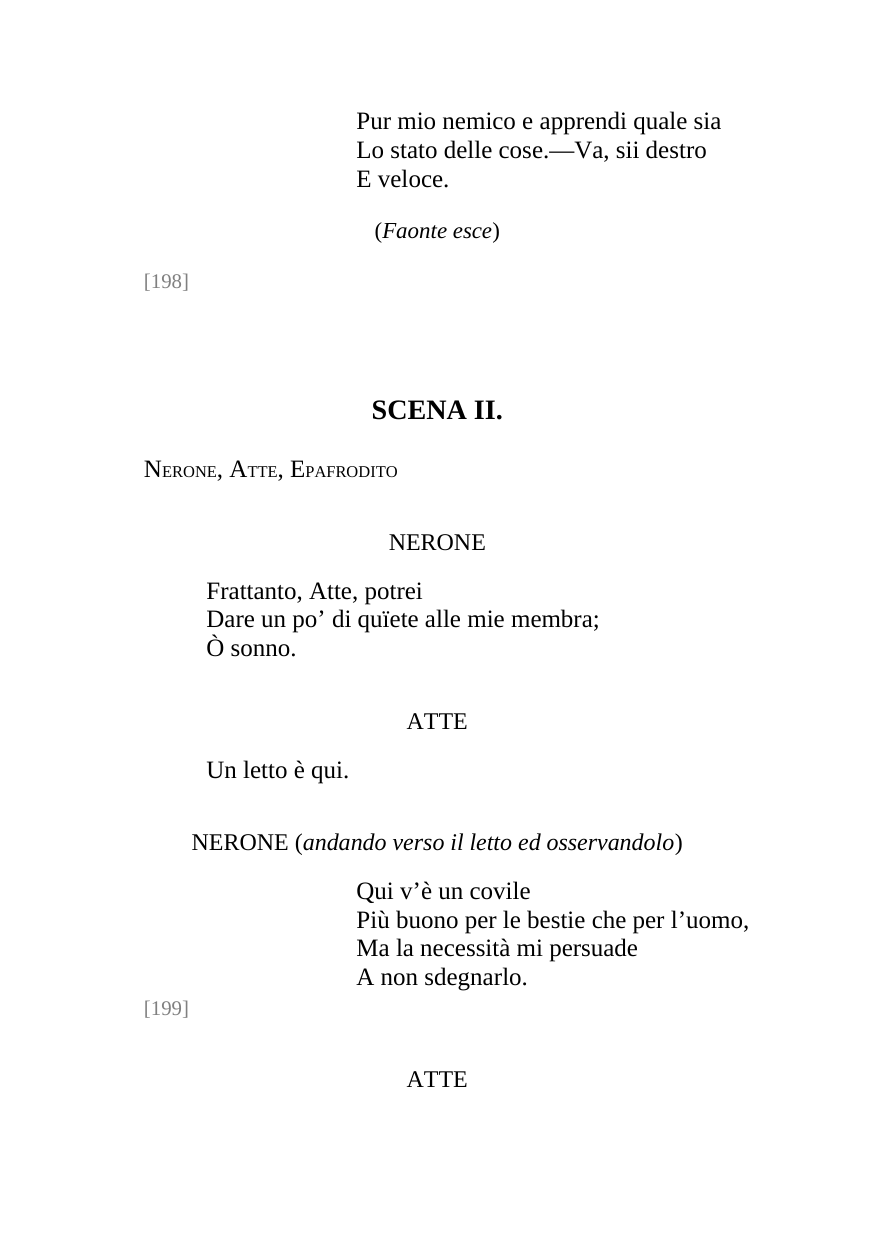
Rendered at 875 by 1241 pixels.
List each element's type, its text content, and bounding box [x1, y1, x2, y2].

text NERONE [106, 528, 768, 556]
text ATTE [106, 707, 768, 735]
text NERONE (andando verso il letto ed osservandolo) [106, 828, 768, 856]
text Pur mio nemico e apprendi quale sia [106, 106, 768, 135]
text Frattanto, Atte, potrei [106, 576, 768, 604]
text [198] [106, 269, 768, 293]
text (Faonte esce) [106, 217, 768, 244]
text Qui v’è un covile [106, 876, 768, 905]
text Ma la necessità mi persuade [106, 933, 768, 962]
text Dare un po’ di quïete alle mie membra; [106, 604, 768, 633]
subtitle SCENA II. [106, 393, 768, 425]
text Ò sonno. [106, 633, 768, 662]
text Più buono per le bestie che per l’uomo, [106, 905, 768, 933]
text Nerone, Atte, Epafrodito [106, 454, 768, 483]
text E veloce. [106, 164, 768, 192]
text ATTE [106, 1065, 768, 1093]
text Lo stato delle cose.—Va, sii destro [106, 135, 768, 164]
text [199] [106, 996, 768, 1020]
text Un letto è qui. [106, 755, 768, 783]
text A non sdegnarlo. [106, 962, 768, 991]
